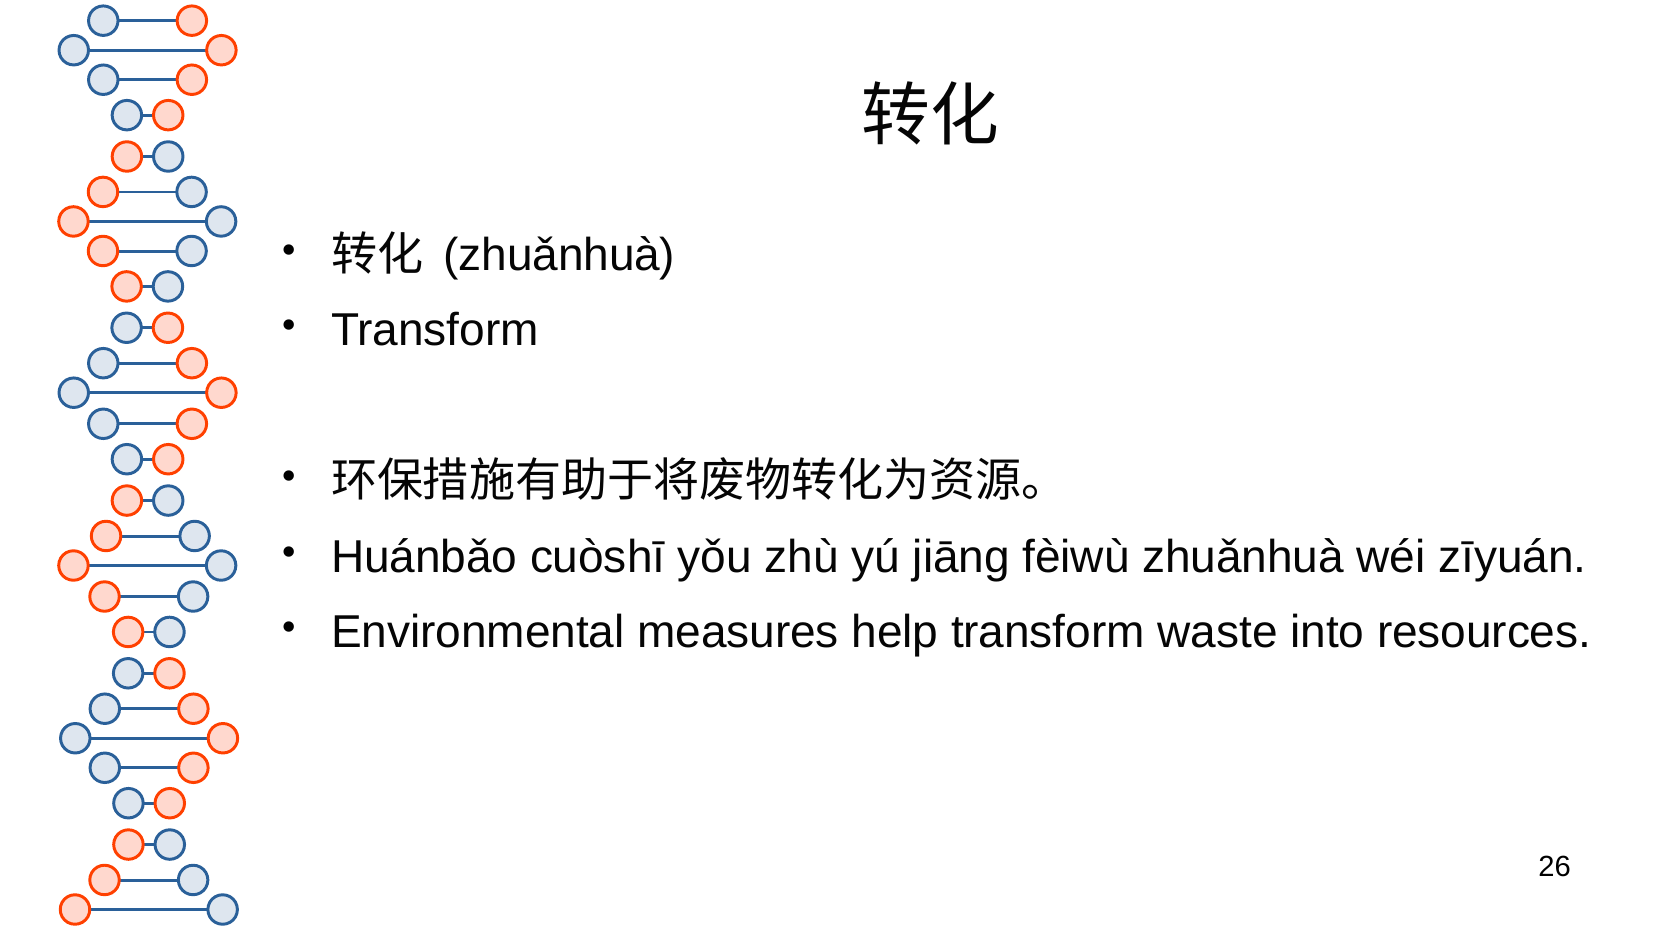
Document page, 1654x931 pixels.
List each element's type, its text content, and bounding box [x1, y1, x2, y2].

list 转化 (zhuǎnhuà) Transform 环保措施有助于将废物转化为资源。 Huánbǎo cuòshī yǒu zhù yú jiāng fèiwù zhuǎnhuà wéi zīyuán. Environmental measures help transform waste into resources. [265, 224, 1595, 764]
title 转化 [265, 35, 1595, 189]
